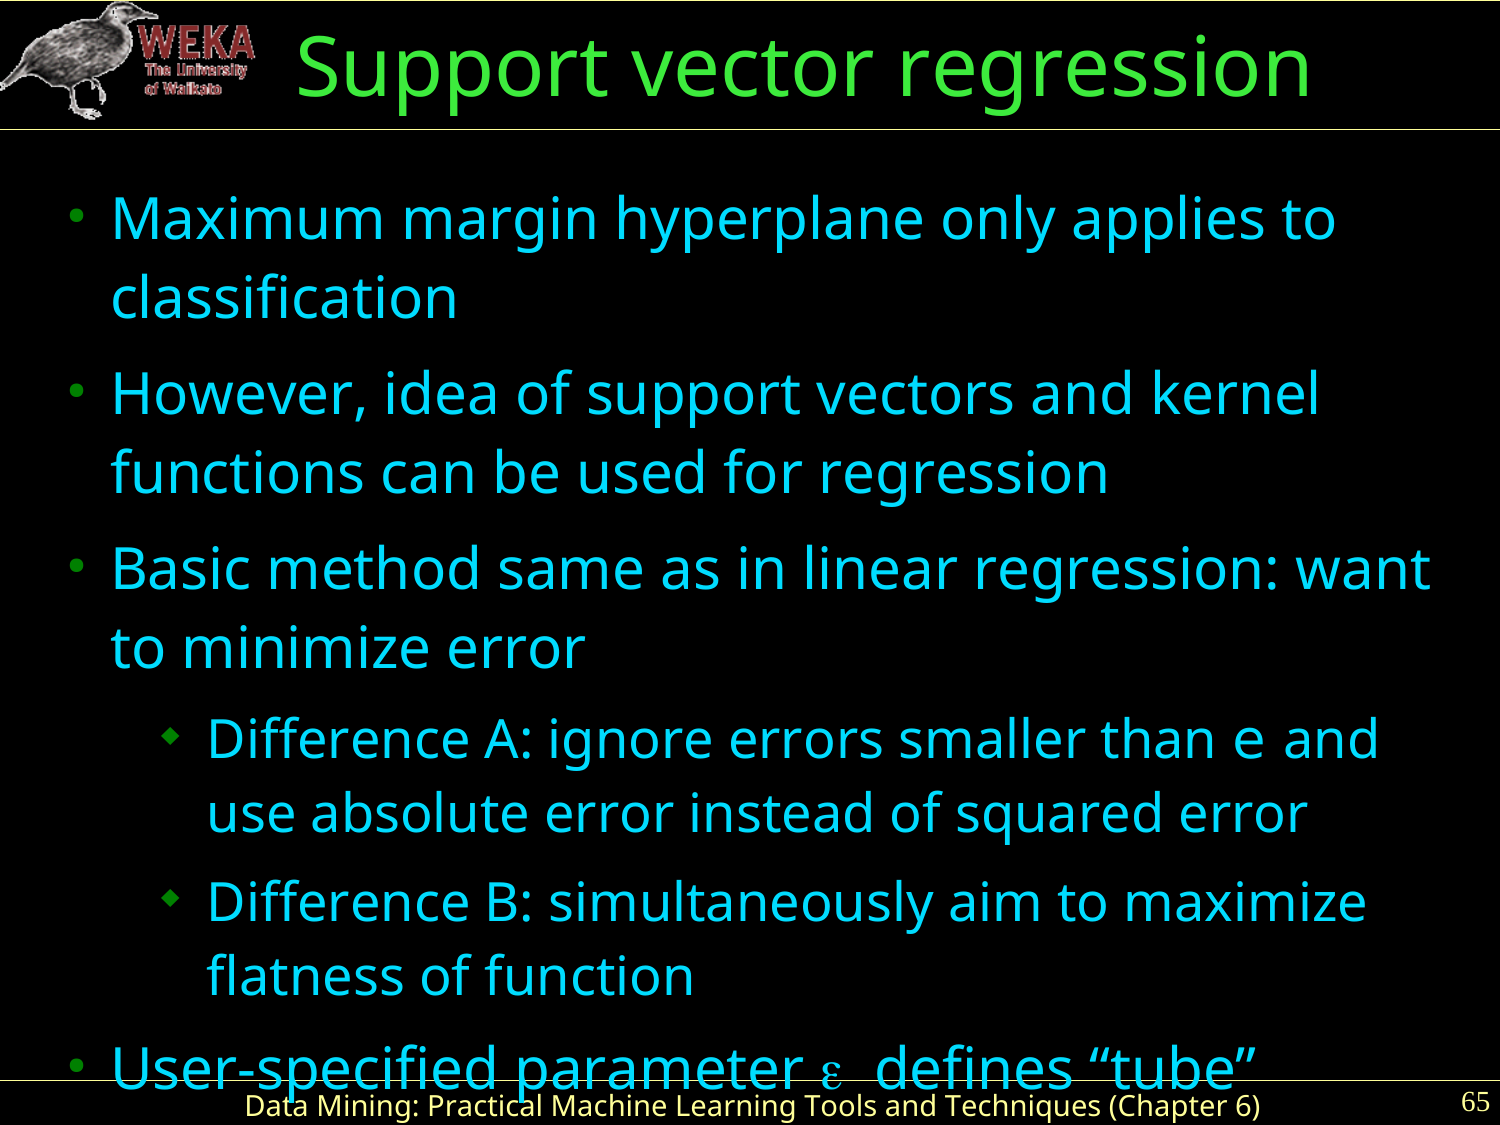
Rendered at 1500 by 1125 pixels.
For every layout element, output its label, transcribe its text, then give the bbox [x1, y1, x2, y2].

picture [0, 1, 266, 129]
list Maximum margin hyperplane only applies to classification However, idea of support vectors and kernel functions can be used for regression Basic method same as in linear regression: want to minimize error Difference A: ignore errors smaller than e and use absolute error instead of squared error Difference B: simultaneously aim to maximize flatness of function User-specified parameter e defines “tube” [67, 177, 1477, 993]
title Support vector regression [295, 0, 1486, 159]
